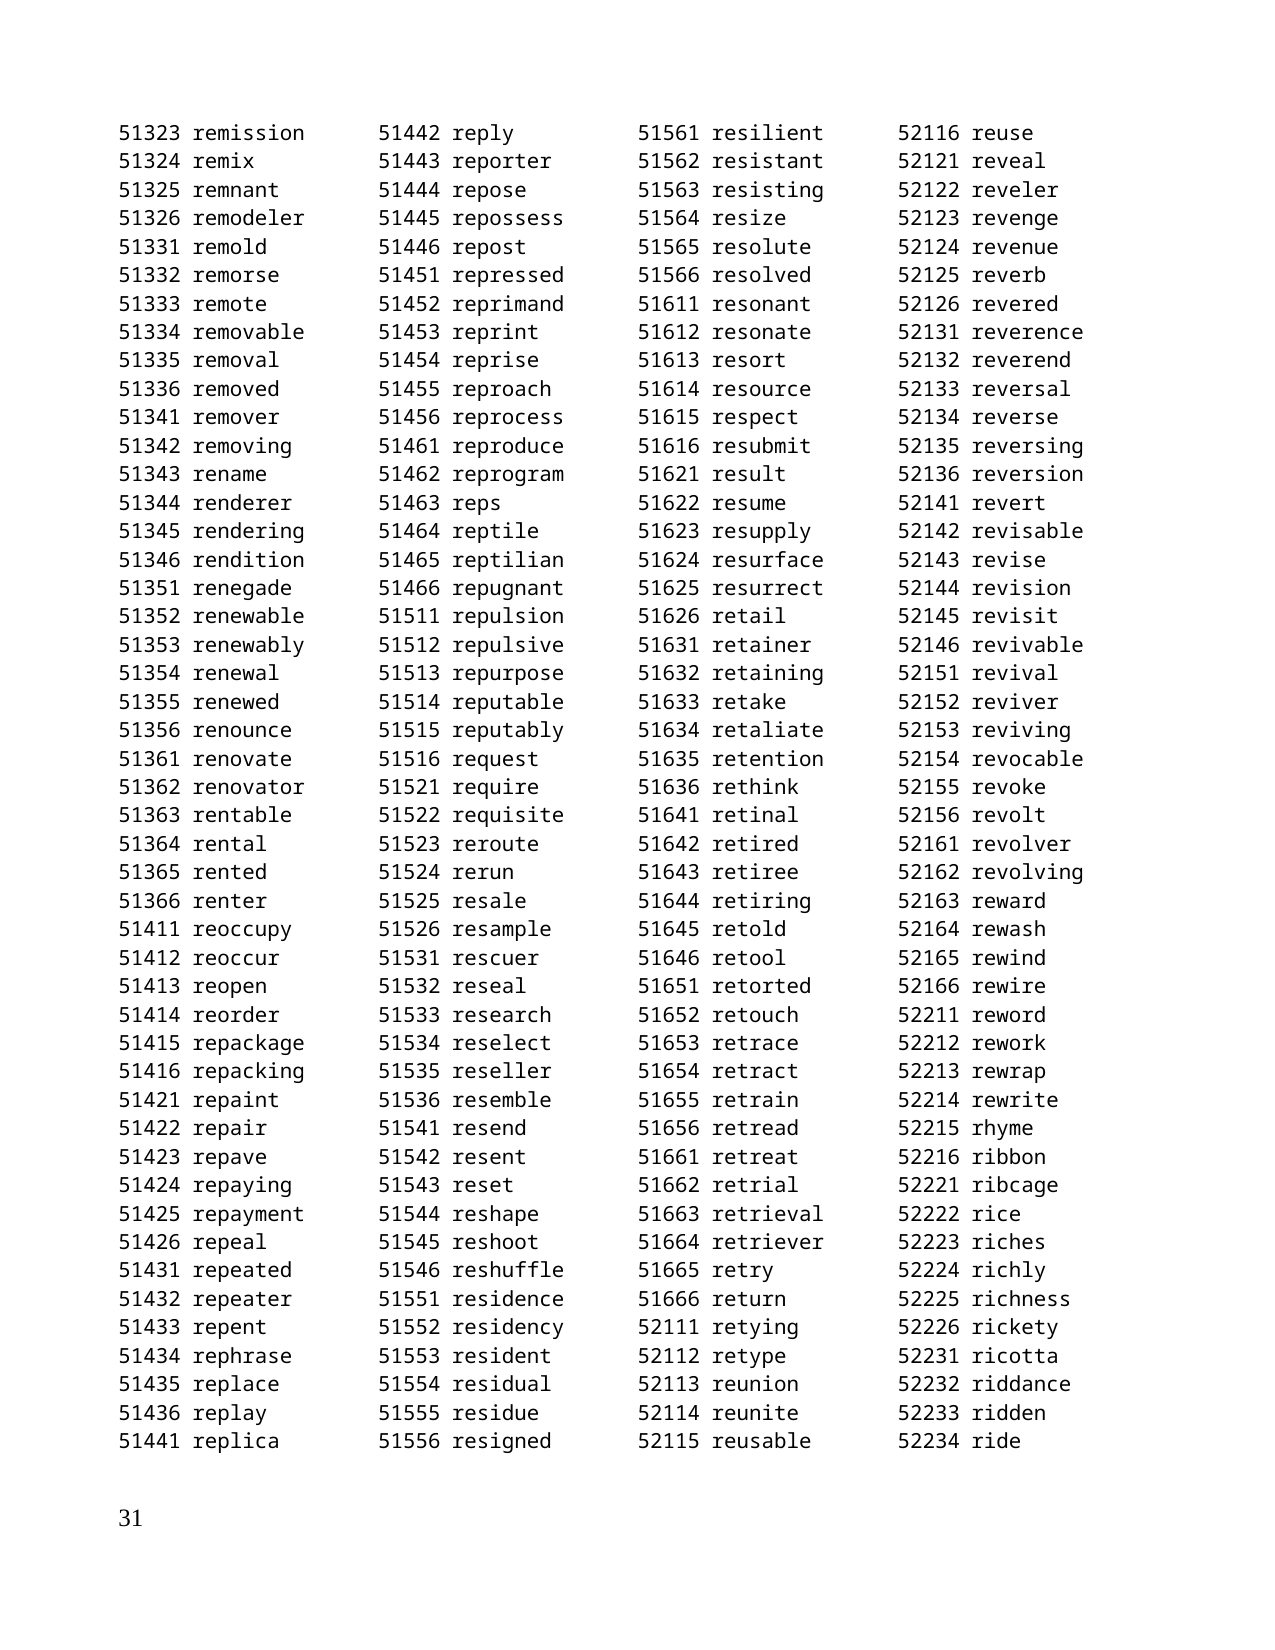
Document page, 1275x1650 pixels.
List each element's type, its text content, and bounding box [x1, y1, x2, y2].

text 51663 retrieval [637, 1199, 897, 1227]
text 51612 resonate [637, 317, 897, 346]
text 51343 rename [118, 459, 378, 488]
text 52212 rework [897, 1028, 1157, 1057]
text 51411 reoccupy [118, 914, 378, 943]
text 51336 removed [118, 374, 378, 402]
text 52161 revolver [897, 829, 1157, 857]
text 52111 retying [637, 1312, 897, 1341]
text 51432 repeater [118, 1284, 378, 1312]
text 52231 ricotta [897, 1341, 1157, 1369]
text 51544 reshape [378, 1199, 637, 1227]
text 51615 respect [637, 402, 897, 431]
text 52223 riches [897, 1227, 1157, 1256]
text 52155 revoke [897, 772, 1157, 801]
text 51665 retry [637, 1256, 897, 1284]
text 51422 repair [118, 1113, 378, 1142]
text 52122 reveler [897, 175, 1157, 203]
text 51542 resent [378, 1142, 637, 1170]
text 51555 residue [378, 1398, 637, 1426]
text 52132 reverend [897, 346, 1157, 374]
text 52142 revisable [897, 516, 1157, 545]
text 51533 research [378, 1000, 637, 1028]
text 51346 rendition [118, 545, 378, 573]
text 52145 revisit [897, 602, 1157, 630]
text 52133 reversal [897, 374, 1157, 402]
text 52222 rice [897, 1199, 1157, 1227]
text 51631 retainer [637, 630, 897, 658]
text 51661 retreat [637, 1142, 897, 1170]
text 51513 repurpose [378, 658, 637, 687]
text 51364 rental [118, 829, 378, 857]
text 51564 resize [637, 203, 897, 232]
text 52124 revenue [897, 232, 1157, 260]
text 51416 repacking [118, 1057, 378, 1085]
text 52213 rewrap [897, 1057, 1157, 1085]
text 51353 renewably [118, 630, 378, 658]
text 51655 retrain [637, 1085, 897, 1113]
text 51342 removing [118, 431, 378, 459]
text 52156 revolt [897, 801, 1157, 829]
text 52131 reverence [897, 317, 1157, 346]
text 51515 reputably [378, 715, 637, 744]
text 52224 richly [897, 1256, 1157, 1284]
text 51334 removable [118, 317, 378, 346]
text 52114 reunite [637, 1398, 897, 1426]
text 51326 remodeler [118, 203, 378, 232]
text 51415 repackage [118, 1028, 378, 1057]
text 51623 resupply [637, 516, 897, 545]
text 51656 retread [637, 1113, 897, 1142]
text 51614 resource [637, 374, 897, 402]
text 52125 reverb [897, 260, 1157, 289]
text 51356 renounce [118, 715, 378, 744]
text 52121 reveal [897, 147, 1157, 175]
text 51531 rescuer [378, 943, 637, 971]
text 52134 reverse [897, 402, 1157, 431]
text 51532 reseal [378, 971, 637, 1000]
text 52215 rhyme [897, 1113, 1157, 1142]
text 51425 repayment [118, 1199, 378, 1227]
text 51641 retinal [637, 801, 897, 829]
text 52165 rewind [897, 943, 1157, 971]
text 51423 repave [118, 1142, 378, 1170]
text 51636 rethink [637, 772, 897, 801]
text 52116 reuse [897, 118, 1157, 147]
text 51632 retaining [637, 658, 897, 687]
text 52144 revision [897, 573, 1157, 602]
text 51344 renderer [118, 488, 378, 516]
text 51341 remover [118, 402, 378, 431]
text 52143 revise [897, 545, 1157, 573]
text 52126 revered [897, 289, 1157, 317]
text 52225 richness [897, 1284, 1157, 1312]
text 51546 reshuffle [378, 1256, 637, 1284]
text 52113 reunion [637, 1369, 897, 1398]
text 51523 reroute [378, 829, 637, 857]
text 51534 reselect [378, 1028, 637, 1057]
text 51352 renewable [118, 602, 378, 630]
text 51464 reptile [378, 516, 637, 545]
text 51522 requisite [378, 801, 637, 829]
text 52141 revert [897, 488, 1157, 516]
text 51454 reprise [378, 346, 637, 374]
text 51625 resurrect [637, 573, 897, 602]
text 52151 revival [897, 658, 1157, 687]
text 51421 repaint [118, 1085, 378, 1113]
text 51512 repulsive [378, 630, 637, 658]
text 52123 revenge [897, 203, 1157, 232]
text 52234 ride [897, 1426, 1157, 1455]
text 51552 residency [378, 1312, 637, 1341]
text 51354 renewal [118, 658, 378, 687]
text 51653 retrace [637, 1028, 897, 1057]
text 52233 ridden [897, 1398, 1157, 1426]
text 51441 replica [118, 1426, 378, 1455]
text 51642 retired [637, 829, 897, 857]
text 52112 retype [637, 1341, 897, 1369]
text 51335 removal [118, 346, 378, 374]
text 52152 reviver [897, 687, 1157, 715]
text 51543 reset [378, 1170, 637, 1199]
text 52162 revolving [897, 857, 1157, 886]
text 51511 repulsion [378, 602, 637, 630]
text 51363 rentable [118, 801, 378, 829]
text 51413 reopen [118, 971, 378, 1000]
text 52163 reward [897, 886, 1157, 914]
text 51324 remix [118, 147, 378, 175]
text 51412 reoccur [118, 943, 378, 971]
text 51553 resident [378, 1341, 637, 1369]
text 51646 retool [637, 943, 897, 971]
text 51362 renovator [118, 772, 378, 801]
text 51613 resort [637, 346, 897, 374]
text 51431 repeated [118, 1256, 378, 1284]
text 51633 retake [637, 687, 897, 715]
text 51414 reorder [118, 1000, 378, 1028]
text 51451 repressed [378, 260, 637, 289]
text 51524 rerun [378, 857, 637, 886]
text 51611 resonant [637, 289, 897, 317]
text 51466 repugnant [378, 573, 637, 602]
text 51332 remorse [118, 260, 378, 289]
text 52146 revivable [897, 630, 1157, 658]
text 52214 rewrite [897, 1085, 1157, 1113]
text 52154 revocable [897, 744, 1157, 772]
text 51643 retiree [637, 857, 897, 886]
text 51554 residual [378, 1369, 637, 1398]
text 51444 repose [378, 175, 637, 203]
text 51442 reply [378, 118, 637, 147]
text 51446 repost [378, 232, 637, 260]
text 51536 resemble [378, 1085, 637, 1113]
text 51333 remote [118, 289, 378, 317]
text 51621 result [637, 459, 897, 488]
text 52211 reword [897, 1000, 1157, 1028]
text 51526 resample [378, 914, 637, 943]
text 51361 renovate [118, 744, 378, 772]
text 51465 reptilian [378, 545, 637, 573]
text 51435 replace [118, 1369, 378, 1398]
text 52164 rewash [897, 914, 1157, 943]
text 51516 request [378, 744, 637, 772]
text 51654 retract [637, 1057, 897, 1085]
text 51645 retold [637, 914, 897, 943]
text 51622 resume [637, 488, 897, 516]
text 52136 reversion [897, 459, 1157, 488]
text 51634 retaliate [637, 715, 897, 744]
text 51635 retention [637, 744, 897, 772]
text 51551 residence [378, 1284, 637, 1312]
text 52135 reversing [897, 431, 1157, 459]
text 51652 retouch [637, 1000, 897, 1028]
text 51345 rendering [118, 516, 378, 545]
text 51545 reshoot [378, 1227, 637, 1256]
text 51666 return [637, 1284, 897, 1312]
text 51455 reproach [378, 374, 637, 402]
text 51525 resale [378, 886, 637, 914]
text 51541 resend [378, 1113, 637, 1142]
text 52115 reusable [637, 1426, 897, 1455]
text 51463 reps [378, 488, 637, 516]
text 51566 resolved [637, 260, 897, 289]
text 51453 reprint [378, 317, 637, 346]
text 52216 ribbon [897, 1142, 1157, 1170]
text 51624 resurface [637, 545, 897, 573]
text 51535 reseller [378, 1057, 637, 1085]
text 52153 reviving [897, 715, 1157, 744]
text 51651 retorted [637, 971, 897, 1000]
text 52221 ribcage [897, 1170, 1157, 1199]
text 51561 resilient [637, 118, 897, 147]
text 51616 resubmit [637, 431, 897, 459]
text 51565 resolute [637, 232, 897, 260]
text 51325 remnant [118, 175, 378, 203]
text 51365 rented [118, 857, 378, 886]
text 51456 reprocess [378, 402, 637, 431]
text 51424 repaying [118, 1170, 378, 1199]
text 51664 retriever [637, 1227, 897, 1256]
text 51662 retrial [637, 1170, 897, 1199]
text 51323 remission [118, 118, 378, 147]
text 51355 renewed [118, 687, 378, 715]
text 51433 repent [118, 1312, 378, 1341]
text 51434 rephrase [118, 1341, 378, 1369]
text 51514 reputable [378, 687, 637, 715]
text 51626 retail [637, 602, 897, 630]
text 51563 resisting [637, 175, 897, 203]
text 51521 require [378, 772, 637, 801]
text 51461 reproduce [378, 431, 637, 459]
text 51445 repossess [378, 203, 637, 232]
text 51562 resistant [637, 147, 897, 175]
text 51443 reporter [378, 147, 637, 175]
text 52232 riddance [897, 1369, 1157, 1398]
text 51366 renter [118, 886, 378, 914]
text 51452 reprimand [378, 289, 637, 317]
text 52226 rickety [897, 1312, 1157, 1341]
text 51351 renegade [118, 573, 378, 602]
text 51644 retiring [637, 886, 897, 914]
text 51462 reprogram [378, 459, 637, 488]
text 51436 replay [118, 1398, 378, 1426]
text 51556 resigned [378, 1426, 637, 1455]
text 51331 remold [118, 232, 378, 260]
text 51426 repeal [118, 1227, 378, 1256]
text 52166 rewire [897, 971, 1157, 1000]
